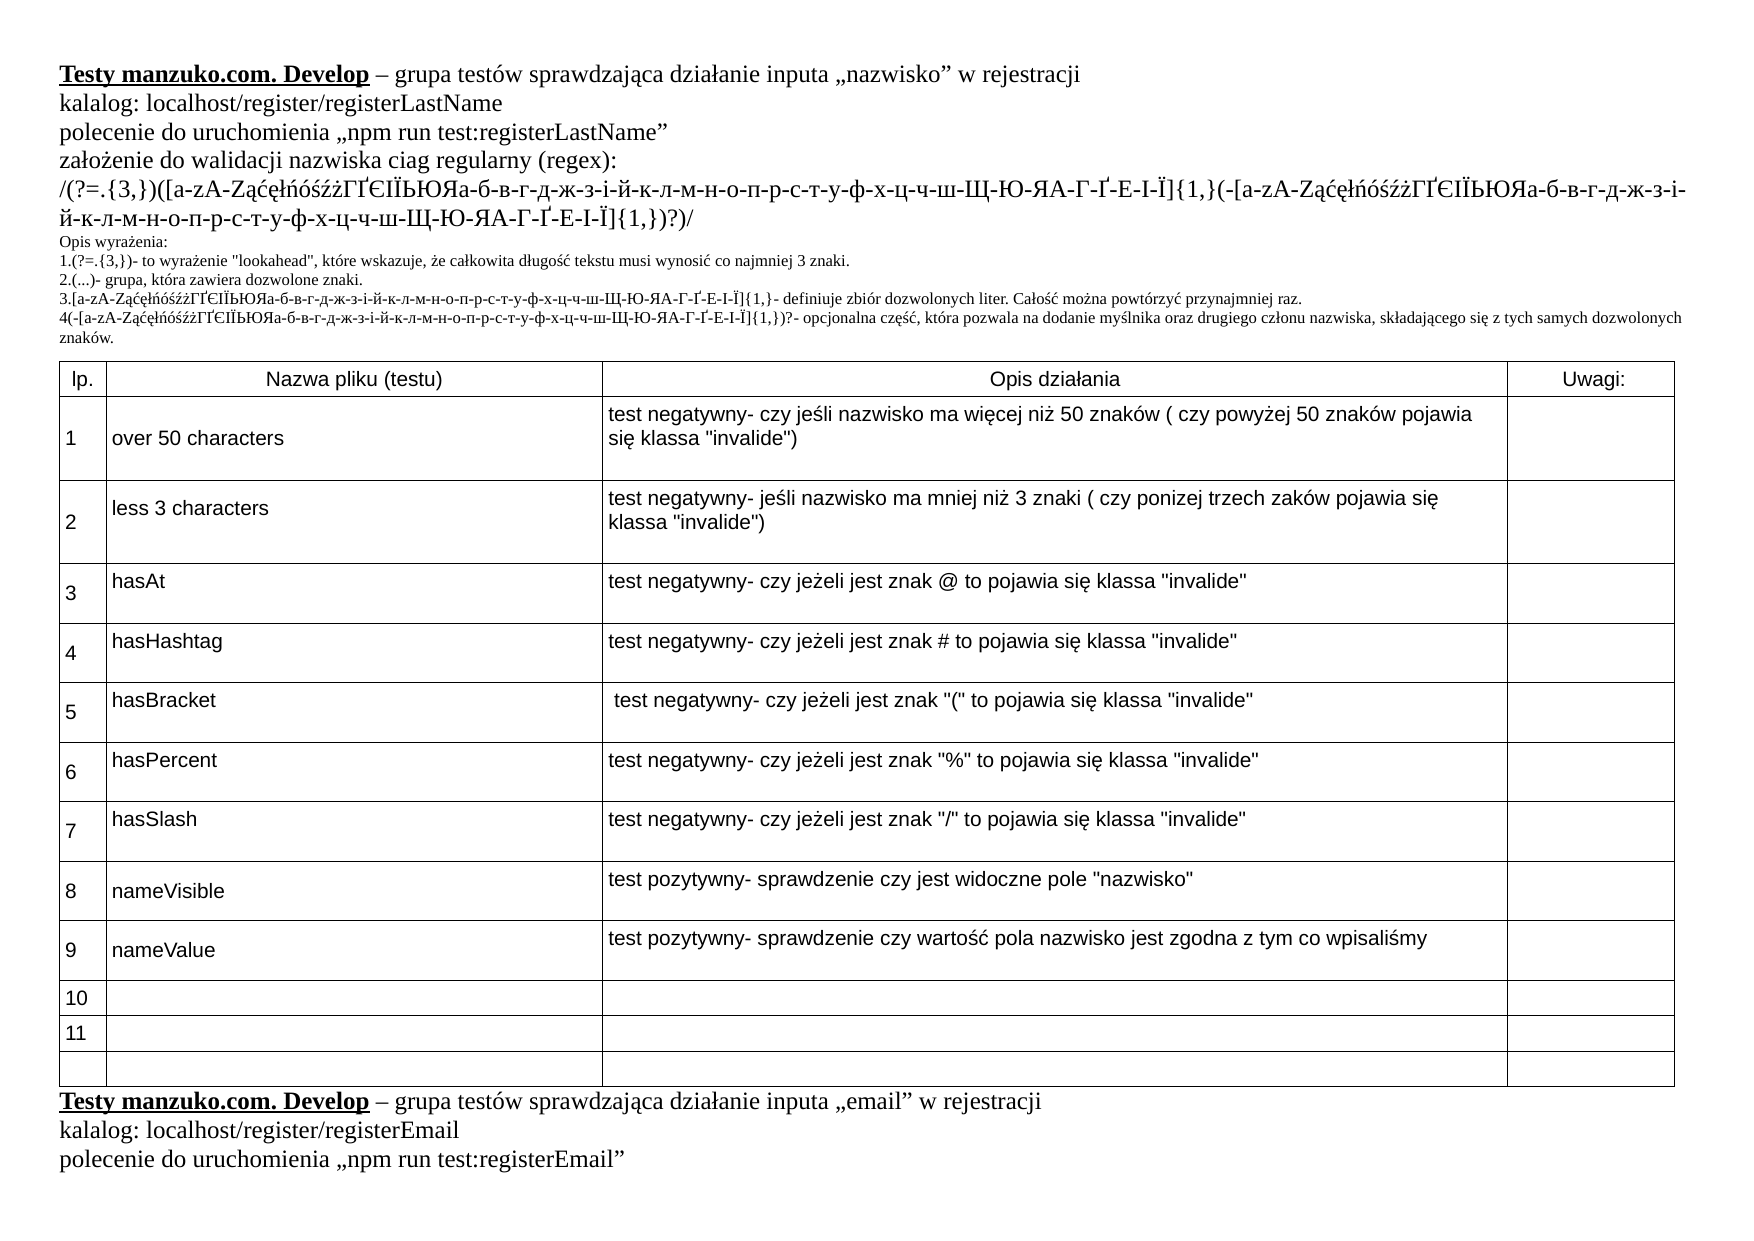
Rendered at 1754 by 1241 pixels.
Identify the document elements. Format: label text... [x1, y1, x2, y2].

table_cell [1508, 397, 1674, 480]
table_cell [107, 1052, 602, 1086]
table_header Nazwa pliku (testu) [107, 362, 602, 396]
table_cell 6 [60, 743, 106, 801]
table_cell 9 [60, 921, 106, 980]
text /(?=.{3,})([a-zA-ZąćęłńóśźżГҐЄІЇЬЮЯа-б-в-г-д-ж-з-і-й-к-л-м-н-о-п-р-с-т-у-ф-х-ц-ч-ш-Щ-Ю-ЯА-Г-Ґ-Е-І-Ї]{1,}(-[a-zA-ZąćęłńóśźżГҐЄІЇЬЮЯа-б-в-г-д-ж-з-і-й-к-л-м-н-о-п-р-с-т-у-ф-х-ц-ч-ш-Щ-Ю-ЯА-Г-Ґ-Е-І-Ї]{1,})?)/ [59, 174, 1695, 232]
table_cell hasHashtag [107, 624, 602, 682]
table_cell test negatywny- czy jeżeli jest znak # to pojawia się klassa "invalide" [603, 624, 1507, 682]
table_cell [60, 1052, 106, 1086]
text 3.[a-zA-ZąćęłńóśźżГҐЄІЇЬЮЯа-б-в-г-д-ж-з-і-й-к-л-м-н-о-п-р-с-т-у-ф-х-ц-ч-ш-Щ-Ю-ЯА-Г-Ґ-Е-І-Ї]{1,}- definiuje zbiór dozwolonych liter. Całość można powtórzyć przynajmniej raz. [59, 289, 1695, 308]
table_cell [603, 981, 1507, 1015]
text 2.(...)- grupa, która zawiera dozwolone znaki. [59, 270, 1695, 289]
text Testy manzuko.com. Develop – grupa testów sprawdzająca działanie inputa „email” w rejestracji [59, 1086, 1695, 1115]
table_header lp. [60, 362, 106, 396]
table_cell test pozytywny- sprawdzenie czy jest widoczne pole "nazwisko" [603, 862, 1507, 920]
table_cell [1508, 743, 1674, 801]
table_cell 10 [60, 981, 106, 1015]
text 4(-[a-zA-ZąćęłńóśźżГҐЄІЇЬЮЯа-б-в-г-д-ж-з-і-й-к-л-м-н-о-п-р-с-т-у-ф-х-ц-ч-ш-Щ-Ю-ЯА-Г-Ґ-Е-І-Ї]{1,})?- opcjonalna część, która pozwala na dodanie myślnika oraz drugiego członu nazwiska, składającego się z tych samych dozwolonych znaków. [59, 308, 1695, 347]
table_header Opis działania [603, 362, 1507, 396]
table_cell [1508, 862, 1674, 920]
table_cell [107, 981, 602, 1015]
table_cell test negatywny- czy jeżeli jest znak "(" to pojawia się klassa "invalide" [603, 683, 1507, 742]
table_cell nameValue [107, 921, 602, 980]
table_cell [603, 1016, 1507, 1051]
table_cell [1508, 564, 1674, 623]
table_cell 2 [60, 481, 106, 563]
table_cell [1508, 802, 1674, 861]
text polecenie do uruchomienia „npm run test:registerLastName” [59, 117, 1695, 145]
table_cell test negatywny- czy jeśli nazwisko ma więcej niż 50 znaków ( czy powyżej 50 znaków pojawia się klassa "invalide") [603, 397, 1507, 480]
text kalalog: localhost/register/registerLastName [59, 88, 1695, 117]
table_cell 8 [60, 862, 106, 920]
table_cell 5 [60, 683, 106, 742]
table_cell less 3 characters [107, 481, 602, 563]
text założenie do walidacji nazwiska ciag regularny (regex): [59, 145, 1695, 174]
table_cell nameVisible [107, 862, 602, 920]
table_cell test pozytywny- sprawdzenie czy wartość pola nazwisko jest zgodna z tym co wpisaliśmy [603, 921, 1507, 980]
text 1.(?=.{3,})- to wyrażenie "lookahead", które wskazuje, że całkowita długość tekstu musi wynosić co najmniej 3 znaki. [59, 251, 1695, 270]
table_cell [1508, 624, 1674, 682]
table_cell hasSlash [107, 802, 602, 861]
table_cell hasPercent [107, 743, 602, 801]
text Testy manzuko.com. Develop – grupa testów sprawdzająca działanie inputa „nazwisko” w rejestracji [59, 59, 1695, 88]
table_cell [1508, 981, 1674, 1015]
table_cell 1 [60, 397, 106, 480]
table_cell hasBracket [107, 683, 602, 742]
table_cell [107, 1016, 602, 1051]
table_cell [1508, 1052, 1674, 1086]
table_cell hasAt [107, 564, 602, 623]
table_header Uwagi: [1508, 362, 1674, 396]
table_cell [603, 1052, 1507, 1086]
table_cell over 50 characters [107, 397, 602, 480]
text polecenie do uruchomienia „npm run test:registerEmail” [59, 1144, 1695, 1173]
table_cell test negatywny- czy jeżeli jest znak "%" to pojawia się klassa "invalide" [603, 743, 1507, 801]
table_cell 7 [60, 802, 106, 861]
table_cell test negatywny- jeśli nazwisko ma mniej niż 3 znaki ( czy ponizej trzech zaków pojawia się klassa "invalide") [603, 481, 1507, 563]
table_cell 11 [60, 1016, 106, 1051]
table_cell [1508, 683, 1674, 742]
table_cell test negatywny- czy jeżeli jest znak "/" to pojawia się klassa "invalide" [603, 802, 1507, 861]
table_cell [1508, 481, 1674, 563]
text Opis wyrażenia: [59, 232, 1695, 251]
text kalalog: localhost/register/registerEmail [59, 1115, 1695, 1144]
table_cell [1508, 1016, 1674, 1051]
table_cell 3 [60, 564, 106, 623]
table_cell test negatywny- czy jeżeli jest znak @ to pojawia się klassa "invalide" [603, 564, 1507, 623]
table_cell [1508, 921, 1674, 980]
table_cell 4 [60, 624, 106, 682]
